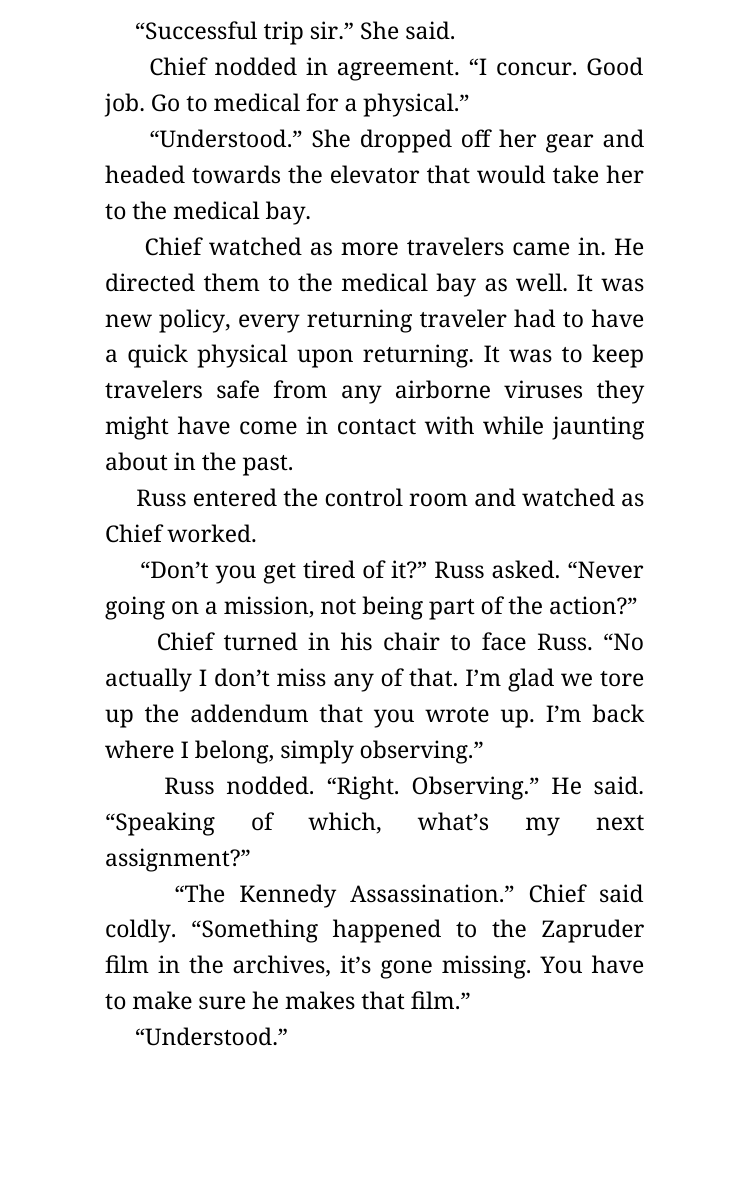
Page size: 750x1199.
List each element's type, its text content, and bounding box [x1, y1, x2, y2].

text Chief watched as more travelers came in. He directed them to the medical bay as well. It was new policy, every returning traveler had to have a quick physical upon returning. It was to keep travelers safe from any airborne viruses they might have come in contact with while jaunting about in the past. [105, 231, 645, 477]
text “Understood.” [105, 1021, 645, 1052]
text “The Kennedy Assassination.” Chief said coldly. “Something happened to the Zapruder film in the archives, it’s gone missing. You have to make sure he makes that film.” [105, 877, 645, 1017]
text Russ nodded. “Right. Observing.” He said. “Speaking of which, what’s my next assignment?” [105, 770, 645, 873]
text “Don’t you get tired of it?” Russ asked. “Never going on a mission, not being part of the action?” [105, 554, 645, 621]
text Chief nodded in agreement. “I concur. Good job. Go to medical for a physical.” [105, 51, 645, 118]
text “Successful trip sir.” She said. [105, 15, 645, 46]
text Russ entered the control room and watched as Chief worked. [105, 482, 645, 549]
text Chief turned in his chair to face Russ. “No actually I don’t miss any of that. I’m glad we tore up the addendum that you wrote up. I’m back where I belong, simply observing.” [105, 626, 645, 765]
text “Understood.” She dropped off her gear and headed towards the elevator that would take her to the medical bay. [105, 123, 645, 226]
